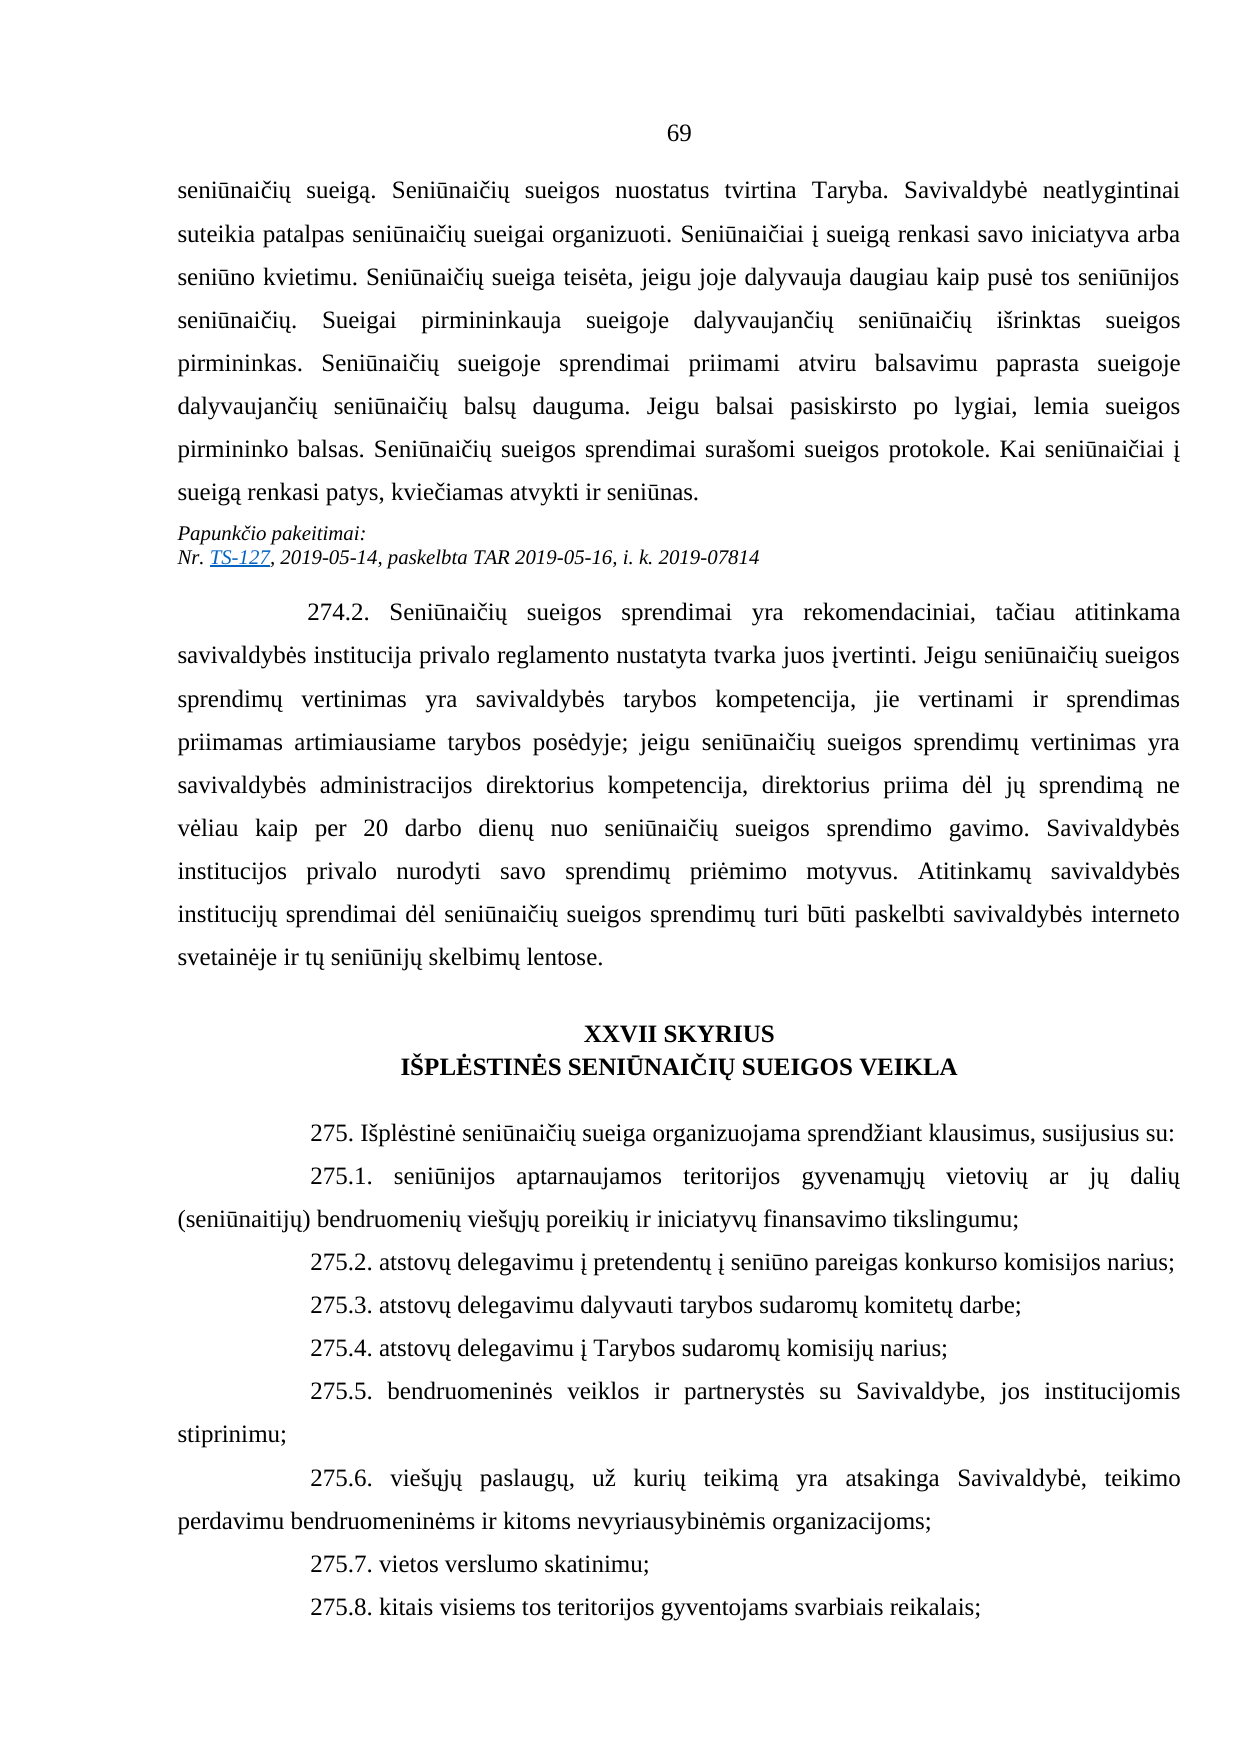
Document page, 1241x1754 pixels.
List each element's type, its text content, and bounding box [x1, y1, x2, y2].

text IŠPLĖSTINĖS SENIŪNAIČIŲ SUEIGOS VEIKLA [177, 1052, 1181, 1080]
text 275.7. vietos verslumo skatinimu; [177, 1549, 1181, 1578]
text 275. Išplėstinė seniūnaičių sueiga organizuojama sprendžiant klausimus, susijusius su: [177, 1118, 1181, 1146]
text 275.6. viešųjų paslaugų, už kurių teikimą yra atsakinga Savivaldybė, teikimo perdavimu bendruomeninėms ir kitoms nevyriausybinėmis organizacijoms; [177, 1463, 1181, 1534]
text 275.2. atstovų delegavimu į pretendentų į seniūno pareigas konkurso komisijos narius; [177, 1247, 1181, 1276]
text XXVII SKYRIUS [177, 1019, 1181, 1047]
text Nr. TS-127, 2019-05-14, paskelbta TAR 2019-05-16, i. k. 2019-07814 [177, 545, 1181, 569]
text 274.2. Seniūnaičių sueigos sprendimai yra rekomendaciniai, tačiau atitinkama savivaldybės institucija privalo reglamento nustatyta tvarka juos įvertinti. Jeigu seniūnaičių sueigos sprendimų vertinimas yra savivaldybės tarybos kompetencija, jie vertinami ir sprendimas priimamas artimiausiame tarybos posėdyje; jeigu seniūnaičių sueigos sprendimų vertinimas yra savivaldybės administracijos direktorius kompetencija, direktorius priima dėl jų sprendimą ne vėliau kaip per 20 darbo dienų nuo seniūnaičių sueigos sprendimo gavimo. Savivaldybės institucijos privalo nurodyti savo sprendimų priėmimo motyvus. Atitinkamų savivaldybės institucijų sprendimai dėl seniūnaičių sueigos sprendimų turi būti paskelbti savivaldybės interneto svetainėje ir tų seniūnijų skelbimų lentose. [177, 597, 1181, 971]
text 275.3. atstovų delegavimu dalyvauti tarybos sudaromų komitetų darbe; [177, 1290, 1181, 1319]
text Papunkčio pakeitimai: [177, 521, 1181, 545]
text seniūnaičių sueigą. Seniūnaičių sueigos nuostatus tvirtina Taryba. Savivaldybė neatlygintinai suteikia patalpas seniūnaičių sueigai organizuoti. Seniūnaičiai į sueigą renkasi savo iniciatyva arba seniūno kvietimu. Seniūnaičių sueiga teisėta, jeigu joje dalyvauja daugiau kaip pusė tos seniūnijos seniūnaičių. Sueigai pirmininkauja sueigoje dalyvaujančių seniūnaičių išrinktas sueigos pirmininkas. Seniūnaičių sueigoje sprendimai priimami atviru balsavimu paprasta sueigoje dalyvaujančių seniūnaičių balsų dauguma. Jeigu balsai pasiskirsto po lygiai, lemia sueigos pirmininko balsas. Seniūnaičių sueigos sprendimai surašomi sueigos protokole. Kai seniūnaičiai į sueigą renkasi patys, kviečiamas atvykti ir seniūnas. [177, 176, 1181, 506]
text 275.8. kitais visiems tos teritorijos gyventojams svarbiais reikalais; [177, 1592, 1181, 1621]
text 275.5. bendruomeninės veiklos ir partnerystės su Savivaldybe, jos institucijomis stiprinimu; [177, 1376, 1181, 1448]
text 275.1. seniūnijos aptarnaujamos teritorijos gyvenamųjų vietovių ar jų dalių (seniūnaitijų) bendruomenių viešųjų poreikių ir iniciatyvų finansavimo tikslingumu; [177, 1161, 1181, 1233]
text 275.4. atstovų delegavimu į Tarybos sudaromų komisijų narius; [177, 1333, 1181, 1362]
